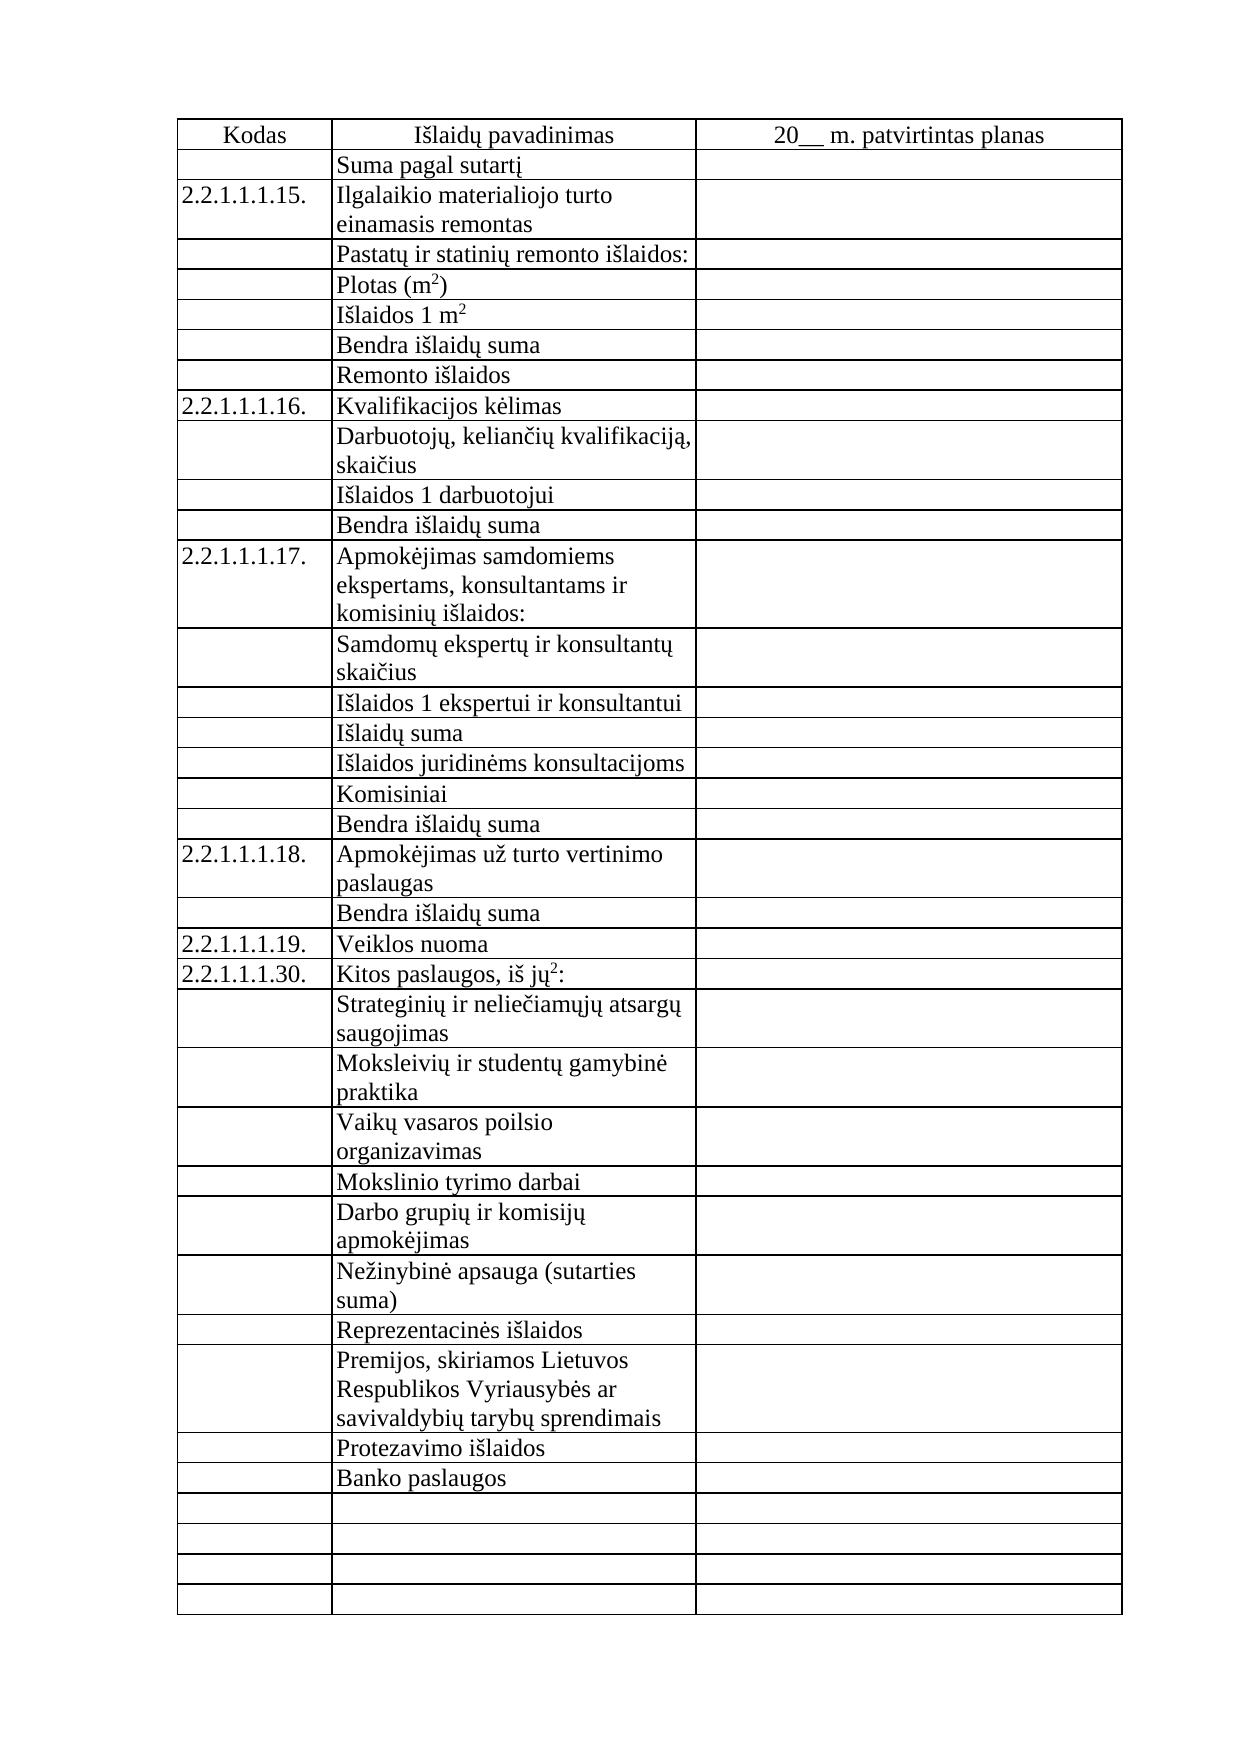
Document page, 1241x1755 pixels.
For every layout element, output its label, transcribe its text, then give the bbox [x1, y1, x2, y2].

table_cell Bendra išlaidų suma [333, 511, 695, 539]
table_header 20__ m. patvirtintas planas [697, 120, 1121, 148]
table_cell [178, 1108, 331, 1165]
table_cell [697, 1167, 1121, 1195]
table_cell [178, 330, 331, 359]
table_cell [178, 629, 331, 686]
table_cell Apmokėjimas samdomiems ekspertams, konsultantams ir komisinių išlaidos: [333, 541, 695, 627]
table_cell Bendra išlaidų suma [333, 330, 695, 359]
table_cell Plotas (m2) [333, 270, 695, 298]
table_cell 2.2.1.1.1.19. [178, 929, 331, 957]
table_cell Darbo grupių ir komisijų apmokėjimas [333, 1197, 695, 1254]
table_cell Veiklos nuoma [333, 929, 695, 957]
table_cell [178, 480, 331, 509]
table_cell [697, 270, 1121, 298]
table_cell [178, 748, 331, 777]
table_cell [697, 1345, 1121, 1432]
table_cell Išlaidos 1 darbuotojui [333, 480, 695, 509]
table_header Išlaidų pavadinimas [333, 120, 695, 148]
table_cell [178, 511, 331, 539]
table_cell [178, 150, 331, 179]
table_cell Išlaidos juridinėms konsultacijoms [333, 748, 695, 777]
table_cell [178, 990, 331, 1047]
table_cell [697, 150, 1121, 179]
table_cell [697, 300, 1121, 329]
table_cell [697, 959, 1121, 988]
table_cell [697, 421, 1121, 479]
table_cell [178, 718, 331, 747]
table_cell 2.2.1.1.1.15. [178, 180, 331, 238]
table_cell [697, 1433, 1121, 1462]
table_cell [333, 1585, 695, 1613]
table_cell [697, 480, 1121, 509]
table_cell [178, 1256, 331, 1313]
table_cell Samdomų ekspertų ir konsultantų skaičius [333, 629, 695, 686]
table_cell [178, 270, 331, 298]
table_cell [178, 1585, 331, 1613]
table_cell [333, 1555, 695, 1583]
table_cell [178, 1345, 331, 1432]
table_cell [697, 1524, 1121, 1553]
table_cell [178, 361, 331, 389]
table_cell Išlaidos 1 m2 [333, 300, 695, 329]
table_cell Premijos, skiriamos Lietuvos Respublikos Vyriausybės ar savivaldybių tarybų sprendimais [333, 1345, 695, 1432]
table_cell [697, 718, 1121, 747]
table_cell [178, 421, 331, 479]
table_cell [697, 330, 1121, 359]
table_cell [697, 180, 1121, 238]
table_cell [697, 748, 1121, 777]
table_cell Bendra išlaidų suma [333, 898, 695, 927]
table_cell [697, 688, 1121, 717]
table_cell [178, 1433, 331, 1462]
table_cell [178, 1494, 331, 1522]
table_cell [697, 840, 1121, 897]
table_cell [178, 240, 331, 268]
table_cell Apmokėjimas už turto vertinimo paslaugas [333, 840, 695, 897]
table_cell Banko paslaugos [333, 1463, 695, 1492]
table_cell 2.2.1.1.1.18. [178, 840, 331, 897]
table_cell [178, 898, 331, 927]
table_cell [178, 1524, 331, 1553]
table_cell [697, 1197, 1121, 1254]
table_cell Darbuotojų, keliančių kvalifikaciją, skaičius [333, 421, 695, 479]
table_cell [178, 1555, 331, 1583]
table_cell [697, 1315, 1121, 1344]
table_cell Kitos paslaugos, iš jų2: [333, 959, 695, 988]
table_cell Išlaidos 1 ekspertui ir konsultantui [333, 688, 695, 717]
table_cell [697, 1585, 1121, 1613]
table_cell [697, 391, 1121, 420]
table_cell Moksleivių ir studentų gamybinė praktika [333, 1048, 695, 1106]
table_cell [178, 1048, 331, 1106]
table_cell Protezavimo išlaidos [333, 1433, 695, 1462]
table_cell [697, 361, 1121, 389]
table_cell Bendra išlaidų suma [333, 809, 695, 838]
table_cell [697, 1108, 1121, 1165]
table_cell [178, 688, 331, 717]
table_cell [697, 240, 1121, 268]
table_cell [697, 929, 1121, 957]
table_cell 2.2.1.1.1.16. [178, 391, 331, 420]
table_cell [697, 898, 1121, 927]
table_cell [697, 511, 1121, 539]
table_cell Kvalifikacijos kėlimas [333, 391, 695, 420]
table_cell Reprezentacinės išlaidos [333, 1315, 695, 1344]
table_cell [178, 809, 331, 838]
table_cell [178, 779, 331, 807]
table_cell Nežinybinė apsauga (sutarties suma) [333, 1256, 695, 1313]
table_cell [178, 1167, 331, 1195]
table_cell [697, 629, 1121, 686]
table_cell Suma pagal sutartį [333, 150, 695, 179]
table_cell Komisiniai [333, 779, 695, 807]
table_cell [178, 1463, 331, 1492]
table_cell Išlaidų suma [333, 718, 695, 747]
table_cell [697, 1555, 1121, 1583]
table_cell [333, 1524, 695, 1553]
table_cell [697, 541, 1121, 627]
table_cell [697, 809, 1121, 838]
table_cell 2.2.1.1.1.17. [178, 541, 331, 627]
table_cell Ilgalaikio materialiojo turto einamasis remontas [333, 180, 695, 238]
table_cell Mokslinio tyrimo darbai [333, 1167, 695, 1195]
table_cell 2.2.1.1.1.30. [178, 959, 331, 988]
table_header Kodas [178, 120, 331, 148]
table_cell [178, 300, 331, 329]
table_cell Remonto išlaidos [333, 361, 695, 389]
table_cell [697, 779, 1121, 807]
table_cell [697, 1048, 1121, 1106]
table_cell Pastatų ir statinių remonto išlaidos: [333, 240, 695, 268]
table_cell Vaikų vasaros poilsio organizavimas [333, 1108, 695, 1165]
table_cell [697, 990, 1121, 1047]
table_cell [333, 1494, 695, 1522]
table_cell [178, 1197, 331, 1254]
table_cell [697, 1463, 1121, 1492]
table_cell Strateginių ir neliečiamųjų atsargų saugojimas [333, 990, 695, 1047]
table_cell [178, 1315, 331, 1344]
table_cell [697, 1494, 1121, 1522]
table_cell [697, 1256, 1121, 1313]
